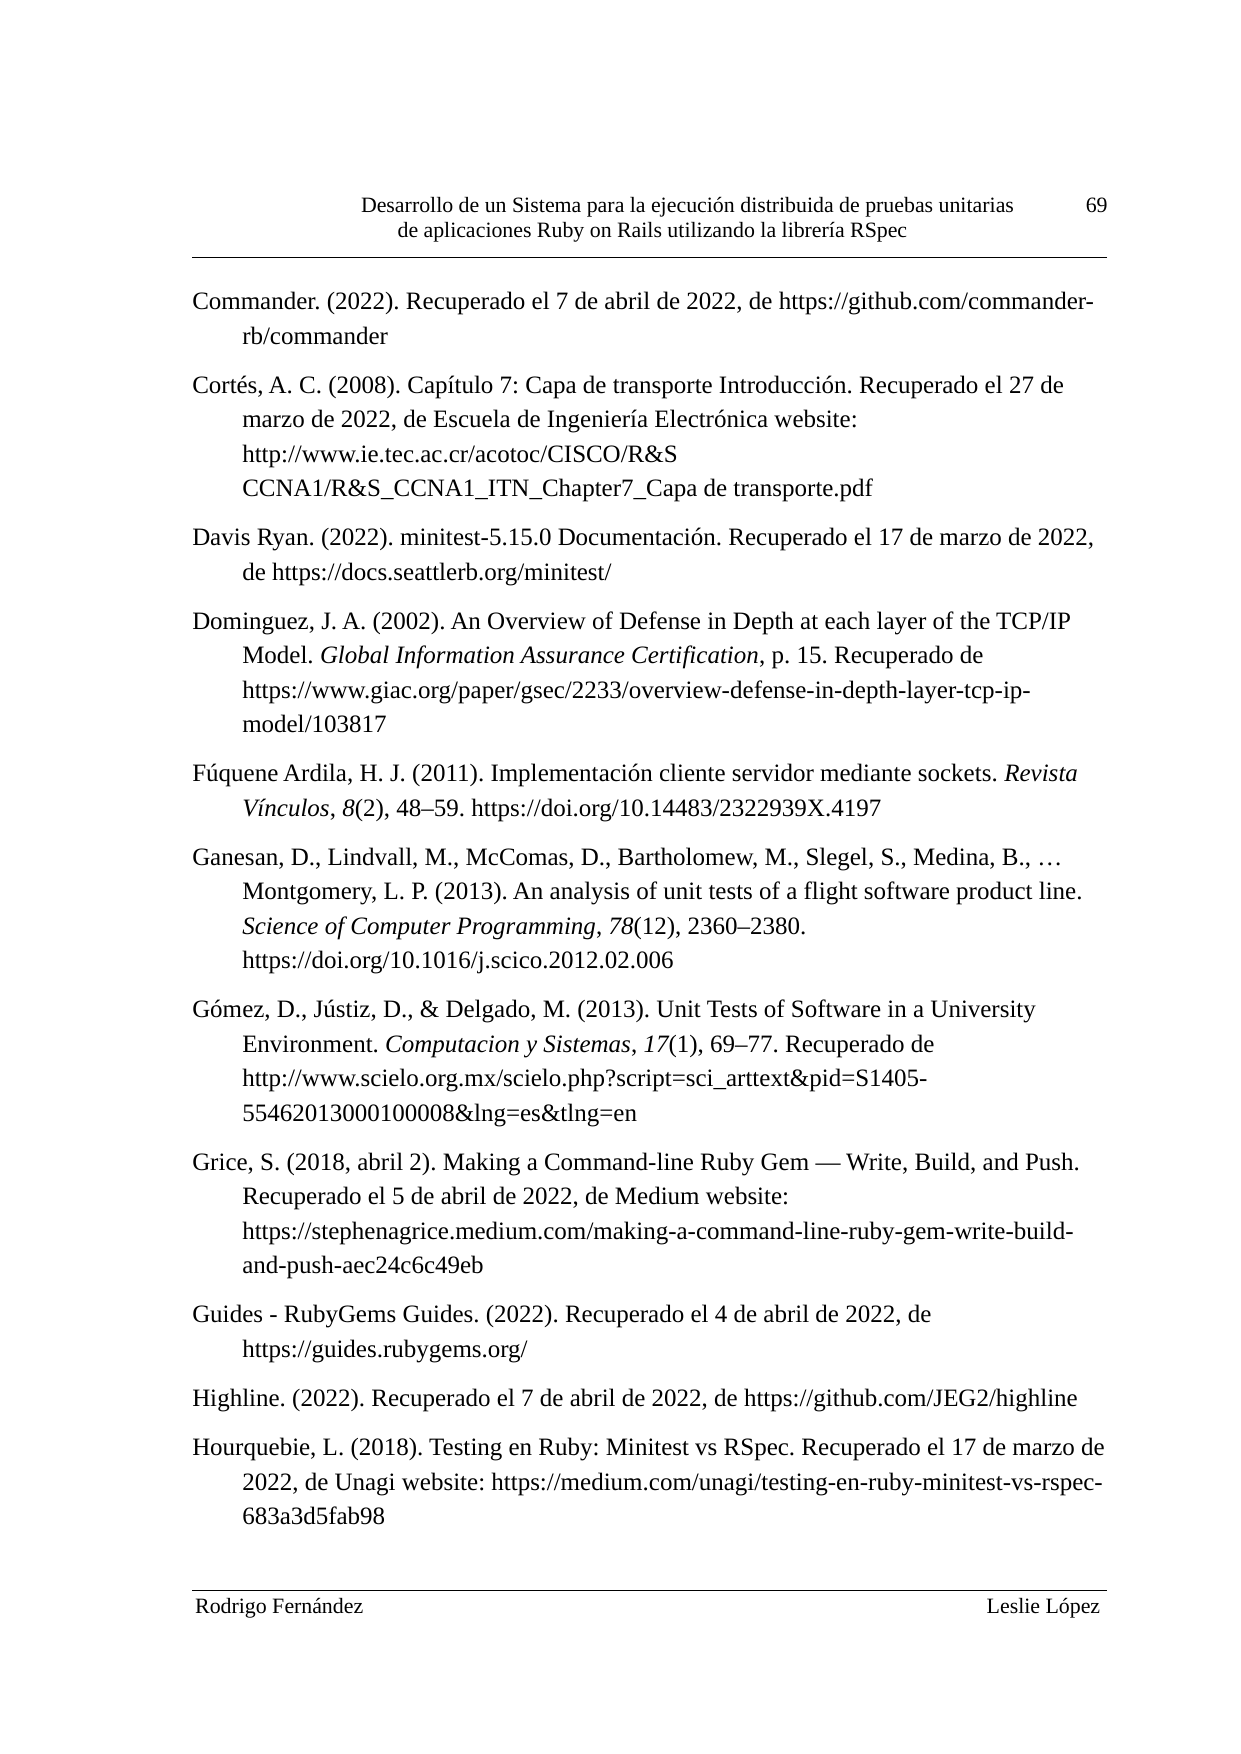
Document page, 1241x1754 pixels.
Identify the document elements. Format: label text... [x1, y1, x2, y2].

text Grice, S. (2018, abril 2). Making a Command-line Ruby Gem — Write, Build, and Push. Recuperado el 5 de abril de 2022, de Medium website: https://stephenagrice.medium.com/making-a-command-line-ruby-gem-write-build-and-push-aec24c6c49eb [192, 1147, 1107, 1279]
text Gómez, D., Jústiz, D., & Delgado, M. (2013). Unit Tests of Software in a University Environment. Computacion y Sistemas, 17(1), 69–77. Recuperado de http://www.scielo.org.mx/scielo.php?script=sci_arttext&pid=S1405-55462013000100008&lng=es&tlng=en [192, 994, 1107, 1127]
text Ganesan, D., Lindvall, M., McComas, D., Bartholomew, M., Slegel, S., Medina, B., … Montgomery, L. P. (2013). An analysis of unit tests of a flight software product line. Science of Computer Programming, 78(12), 2360–2380. https://doi.org/10.1016/j.scico.2012.02.006 [192, 842, 1107, 974]
text Fúquene Ardila, H. J. (2011). Implementación cliente servidor mediante sockets. Revista Vínculos, 8(2), 48–59. https://doi.org/10.14483/2322939X.4197 [192, 758, 1107, 822]
text Guides - RubyGems Guides. (2022). Recuperado el 4 de abril de 2022, de https://guides.rubygems.org/ [192, 1299, 1107, 1363]
text Cortés, A. C. (2008). Capítulo 7: Capa de transporte Introducción. Recuperado el 27 de marzo de 2022, de Escuela de Ingeniería Electrónica website: http://www.ie.tec.ac.cr/acotoc/CISCO/R&S CCNA1/R&S_CCNA1_ITN_Chapter7_Capa de transporte.pdf [192, 370, 1107, 502]
text Hourquebie, L. (2018). Testing en Ruby: Minitest vs RSpec. Recuperado el 17 de marzo de 2022, de Unagi website: https://medium.com/unagi/testing-en-ruby-minitest-vs-rspec-683a3d5fab98 [192, 1432, 1107, 1530]
text Davis Ryan. (2022). minitest-5.15.0 Documentación. Recuperado el 17 de marzo de 2022, de https://docs.seattlerb.org/minitest/ [192, 522, 1107, 586]
text Commander. (2022). Recuperado el 7 de abril de 2022, de https://github.com/commander-rb/commander [192, 286, 1107, 349]
text Highline. (2022). Recuperado el 7 de abril de 2022, de https://github.com/JEG2/highline [192, 1383, 1107, 1412]
text Dominguez, J. A. (2002). An Overview of Defense in Depth at each layer of the TCP/IP Model. Global Information Assurance Certification, p. 15. Recuperado de https://www.giac.org/paper/gsec/2233/overview-defense-in-depth-layer-tcp-ip-model/103817 [192, 606, 1107, 738]
